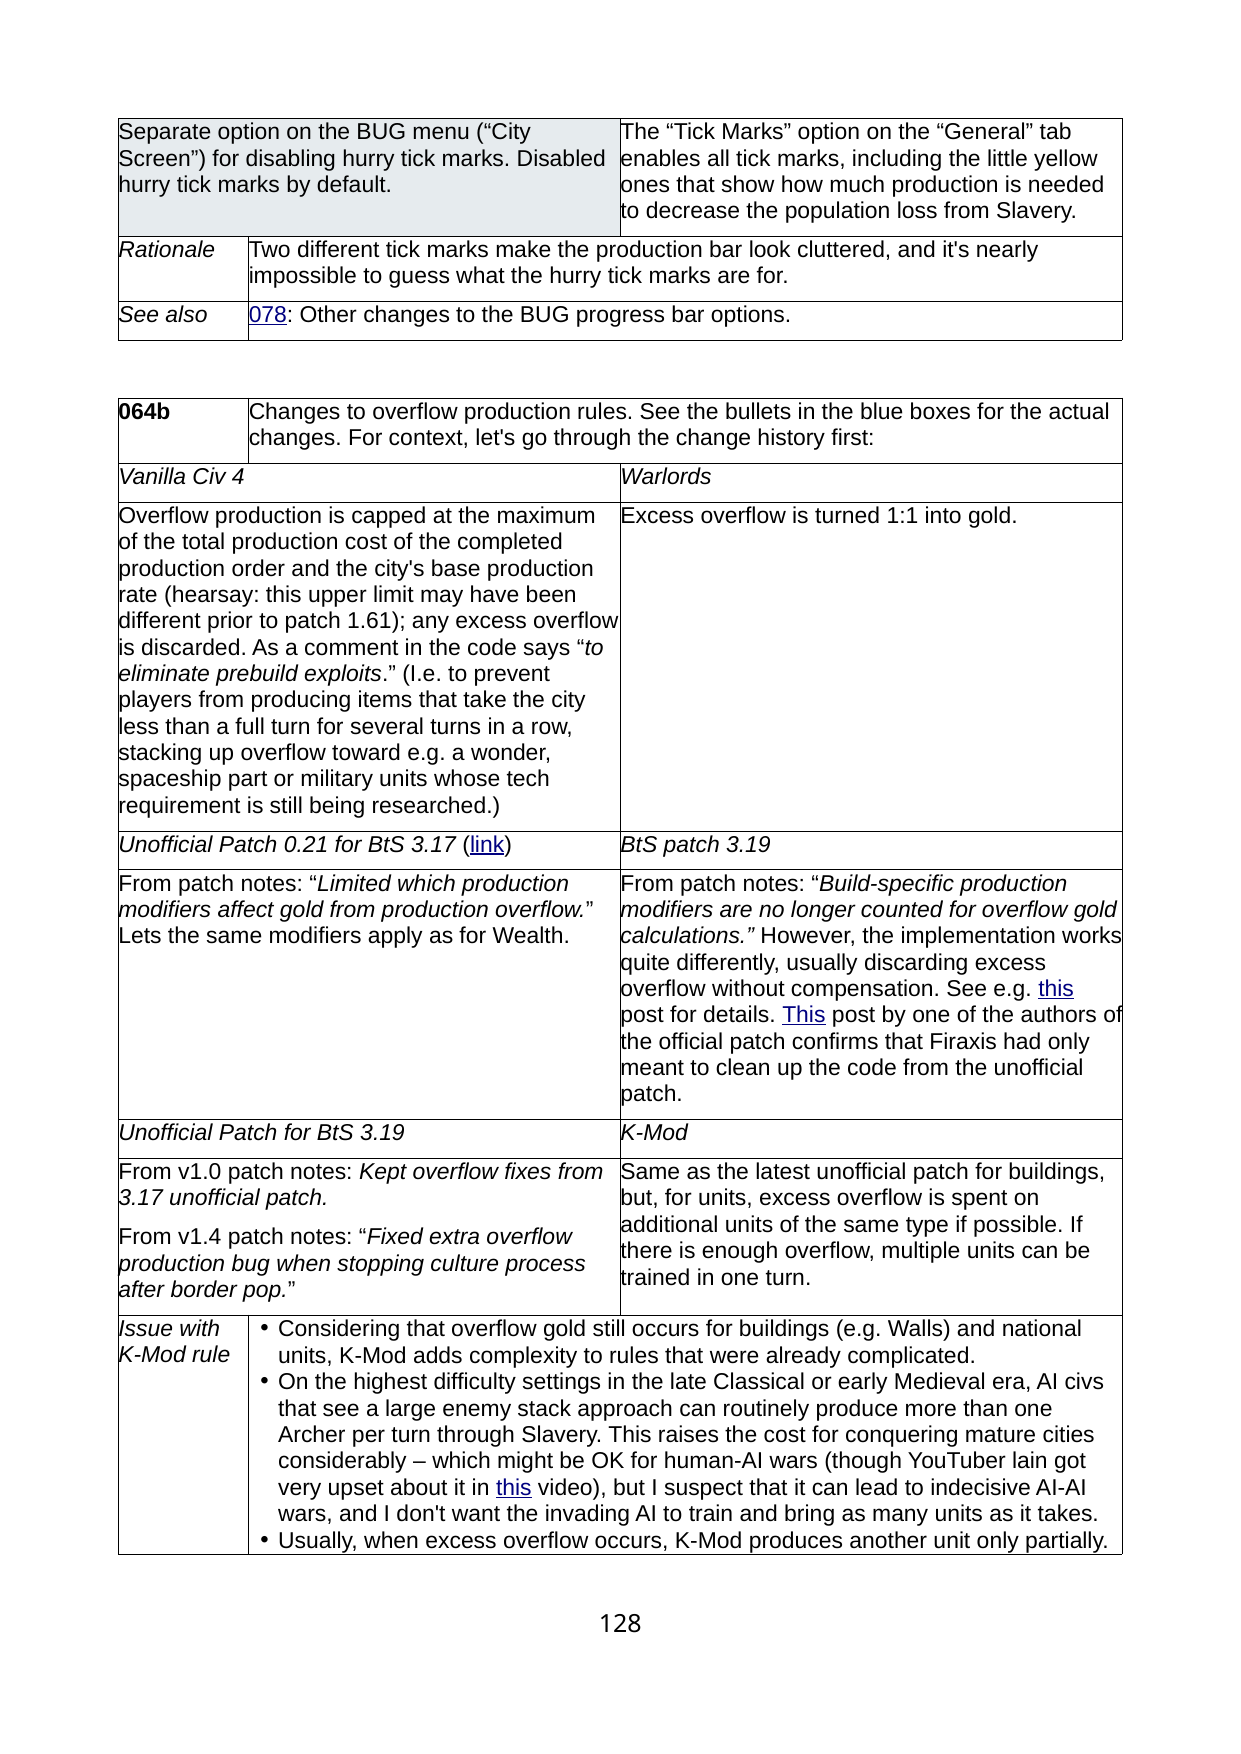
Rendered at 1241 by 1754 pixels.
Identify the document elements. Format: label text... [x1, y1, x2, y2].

table_cell Same as the latest unofficial patch for buildings, but, for units, excess overflow is spent on additional units of the same type if possible. If there is enough overflow, multiple units can be trained in one turn. [621, 1159, 1122, 1314]
table_cell Considering that overflow gold still occurs for buildings (e.g. Walls) and national units, K-Mod adds complexity to rules that were already complicated. On the highest difficulty settings in the late Classical or early Medieval era, AI civs that see a large enemy stack approach can routinely produce more than one Archer per turn through Slavery. This raises the cost for conquering mature cities considerably – which might be OK for human-AI wars (though YouTuber lain got very upset about it in this video), but I suspect that it can lead to indecisive AI-AI wars, and I don't want the invading AI to train and bring as many units as it takes. Usually, when excess overflow occurs, K-Mod produces another unit only partially. [249, 1316, 1122, 1553]
table_cell From patch notes: “Limited which production modifiers affect gold from production overflow.” Lets the same modifiers apply as for Wealth. [119, 870, 620, 1119]
table_cell From patch notes: “Build-specific production modifiers are no longer counted for overflow gold calculations.” However, the implementation works quite differently, usually discarding excess overflow without compensation. See e.g. this post for details. This post by one of the authors of the official patch confirms that Firaxis had only meant to clean up the code from the unofficial patch. [621, 870, 1122, 1119]
table_cell Unofficial Patch 0.21 for BtS 3.17 (link) [119, 832, 620, 869]
table_cell Overflow production is capped at the maximum of the total production cost of the completed production order and the city's base production rate (hearsay: this upper limit may have been different prior to patch 1.61); any excess overflow is discarded. As a comment in the code says “to eliminate prebuild exploits.” (I.e. to prevent players from producing items that take the city less than a full turn for several turns in a row, stacking up overflow toward e.g. a wonder, spaceship part or military units whose tech requirement is still being researched.) [119, 503, 620, 831]
table_cell Issue with K-Mod rule [119, 1316, 248, 1553]
table_cell Rationale [119, 237, 248, 301]
table_cell Vanilla Civ 4 [119, 464, 620, 502]
table_cell K-Mod [621, 1120, 1122, 1158]
table_cell See also [119, 302, 248, 340]
table_cell 078: Other changes to the BUG progress bar options. [249, 302, 1122, 340]
table_header Changes to overflow production rules. See the bullets in the blue boxes for the actual changes. For context, let's go through the change history first: [249, 399, 1122, 463]
table_header 064b [119, 399, 248, 463]
table_cell Unofficial Patch for BtS 3.19 [119, 1120, 620, 1158]
table_cell BtS patch 3.19 [621, 832, 1122, 869]
table_cell The “Tick Marks” option on the “General” tab enables all tick marks, including the little yellow ones that show how much production is needed to decrease the population loss from Slavery. [621, 119, 1122, 236]
table_cell Separate option on the BUG menu (“City Screen”) for disabling hurry tick marks. Disabled hurry tick marks by default. [119, 119, 620, 236]
table_cell Excess overflow is turned 1:1 into gold. [621, 503, 1122, 831]
table_cell From v1.0 patch notes: Kept overflow fixes from 3.17 unofficial patch. From v1.4 patch notes: “Fixed extra overflow production bug when stopping culture process after border pop.” [119, 1159, 620, 1314]
table_cell Two different tick marks make the production bar look cluttered, and it's nearly impossible to guess what the hurry tick marks are for. [249, 237, 1122, 301]
table_cell Warlords [621, 464, 1122, 502]
